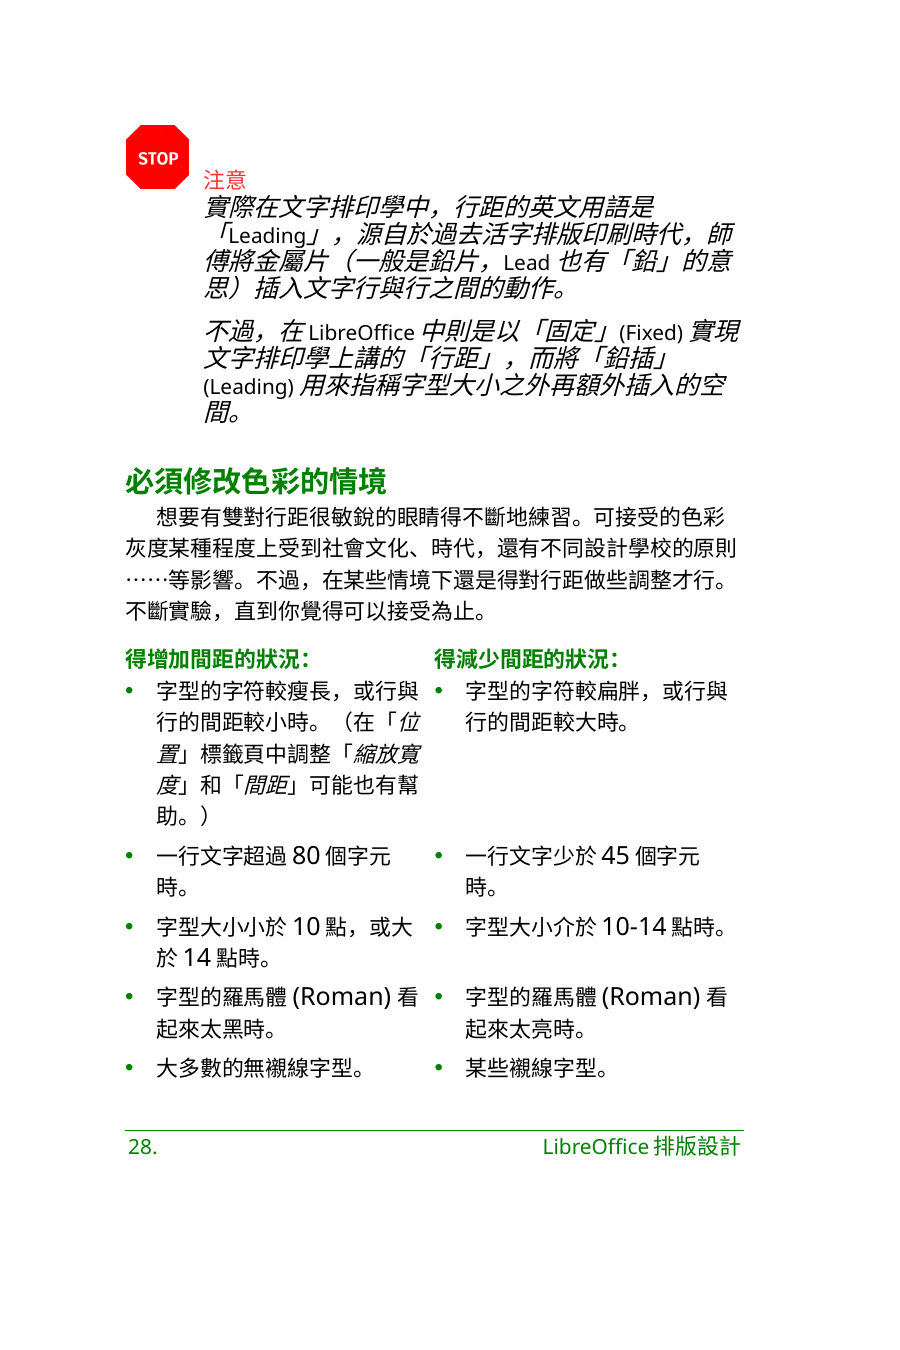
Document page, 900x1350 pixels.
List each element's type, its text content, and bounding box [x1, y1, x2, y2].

table_cell 一行文字少於45個字元時。 [434, 839, 744, 910]
subtitle 必須修改色彩的情境 [125, 458, 744, 501]
table_cell 字型的羅馬體 (Roman) 看起來太亮時。 [434, 981, 744, 1052]
table_cell 大多數的無襯線字型。 [125, 1052, 434, 1091]
table_cell 一行文字超過80個字元時。 [125, 839, 434, 910]
table_cell 字型的字符較瘦長，或行與行的間距較小時。（在「位置」標籤頁中調整「縮放寬度」和「間距」可能也有幫助。） [125, 675, 434, 839]
table_header 得減少間距的狀況： [434, 641, 744, 674]
text 實際在文字排印學中，行距的英文用語是「Leading」，源自於過去活字排版印刷時代，師傅將金屬片（一般是鉛片，Lead 也有「鉛」的意思）插入文字行與行之間的動作。 [203, 195, 744, 303]
table_header 得增加間距的狀況： [125, 641, 434, 674]
table_cell 字型大小介於10-14點時。 [434, 910, 744, 981]
table_cell 字型大小小於10點，或大於14點時。 [125, 910, 434, 981]
table_cell 某些襯線字型。 [434, 1052, 744, 1091]
text 想要有雙對行距很敏銳的眼睛得不斷地練習。可接受的色彩灰度某種程度上受到社會文化、時代，還有不同設計學校的原則……等影響。不過，在某些情境下還是得對行距做些調整才行。不斷實驗，直到你覺得可以接受為止。 [125, 501, 744, 626]
table_cell 字型的羅馬體 (Roman) 看起來太黑時。 [125, 981, 434, 1052]
table_cell 字型的字符較扁胖，或行與行的間距較大時。 [434, 675, 744, 839]
list 注意 [125, 125, 744, 195]
picture [126, 125, 189, 189]
text 不過，在LibreOffice中則是以「固定」(Fixed) 實現文字排印學上講的「行距」，而將「鉛插」(Leading) 用來指稱字型大小之外再額外插入的空間。 [203, 319, 744, 427]
